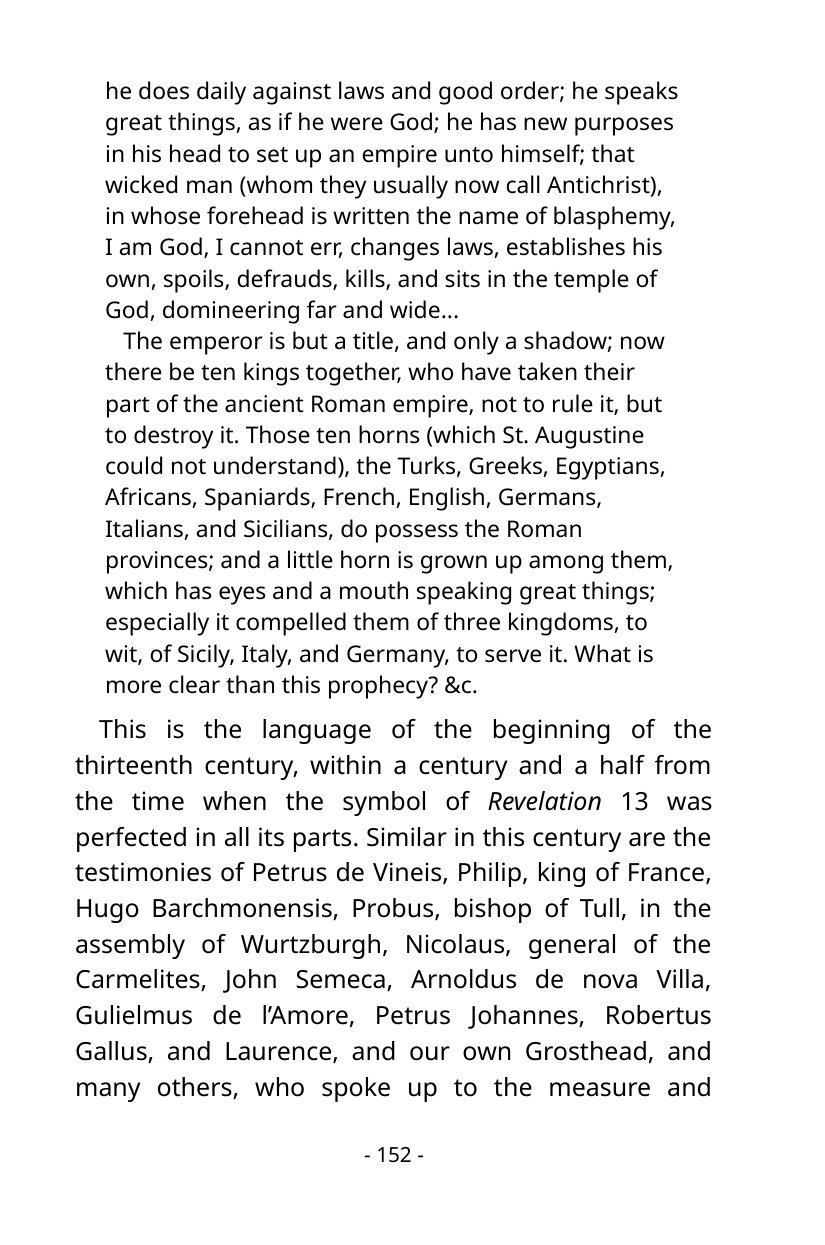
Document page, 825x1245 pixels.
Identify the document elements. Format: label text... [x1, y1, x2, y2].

text This is the language of the beginning of the thirteenth century, within a century and a half from the time when the symbol of Revelation 13 was perfected in all its parts. Similar in this century are the testimonies of Petrus de Vineis, Philip, king of France, Hugo Barchmonensis, Probus, bishop of Tull, in the assembly of Wurtzburgh, Nicolaus, general of the Carmelites, John Semeca, Arnoldus de nova Villa, Gulielmus de l’Amore, Petrus Johannes, Robertus Gallus, and Laurence, and our own Grosthead, and many others, who spoke up to the measure and [75, 712, 712, 1103]
text The emperor is but a title, and only a shadow; now there be ten kings together, who have taken their part of the ancient Roman empire, not to rule it, but to destroy it. Those ten horns (which St. Augustine could not understand), the Turks, Greeks, Egyptians, Africans, Spaniards, French, English, Germans, Italians, and Sicilians, do possess the Roman provinces; and a little horn is grown up among them, which has eyes and a mouth speaking great things; especially it compelled them of three kingdoms, to wit, of Sicily, Italy, and Germany, to serve it. What is more clear than this prophecy? &c. [105, 325, 682, 700]
text he does daily against laws and good order; he speaks great things, as if he were God; he has new purposes in his head to set up an empire unto himself; that wicked man (whom they usually now call Antichrist), in whose forehead is written the name of blasphemy, I am God, I cannot err, changes laws, establishes his own, spoils, defrauds, kills, and sits in the temple of God, domineering far and wide... [105, 75, 682, 325]
